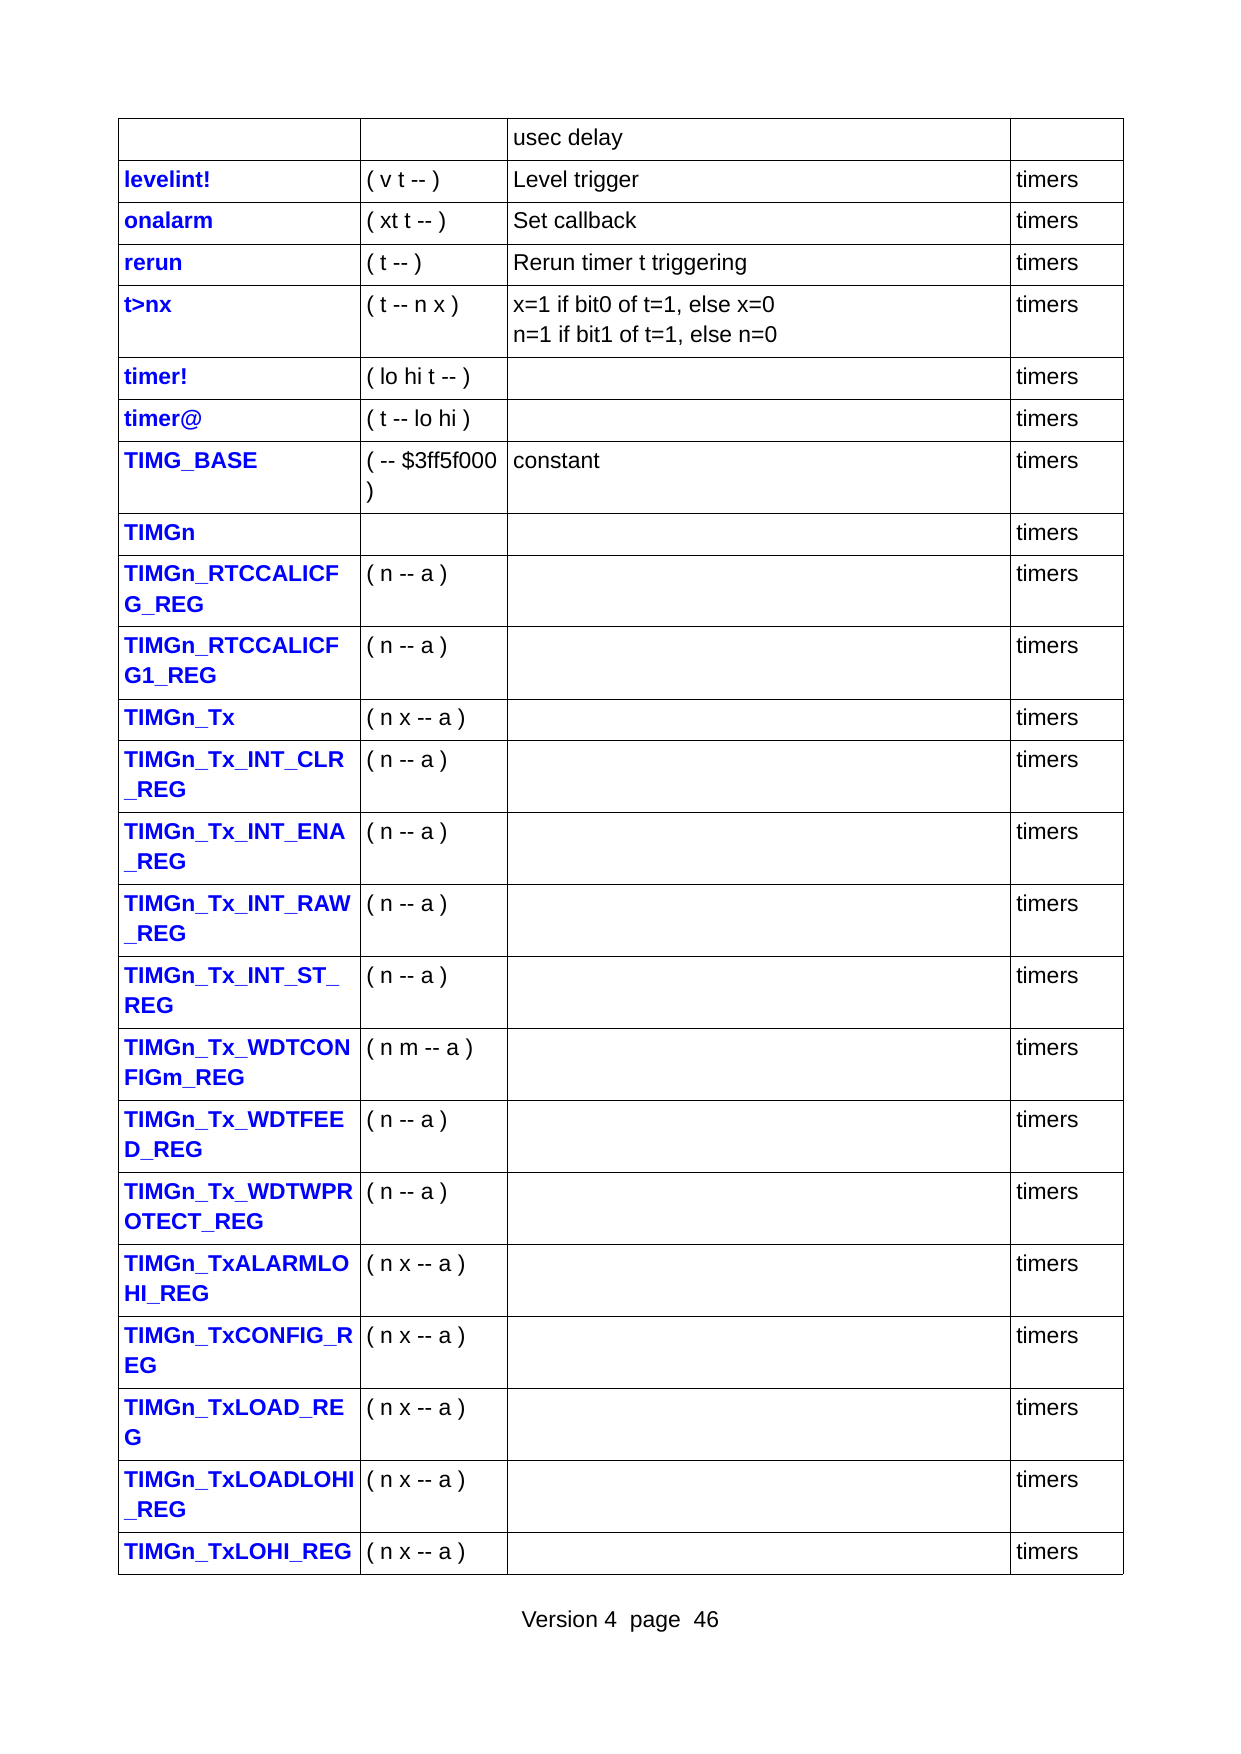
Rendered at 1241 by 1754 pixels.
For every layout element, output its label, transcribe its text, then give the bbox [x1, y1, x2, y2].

table_cell ( n -- a ) [361, 885, 507, 956]
table_cell [508, 1173, 1010, 1244]
table_cell [508, 400, 1010, 441]
table_cell TIMGn_TxLOAD_REG [119, 1389, 360, 1460]
table_cell [508, 627, 1010, 698]
table_cell [508, 358, 1010, 399]
table_cell Level trigger [508, 161, 1010, 202]
table_cell [119, 119, 360, 160]
table_cell [508, 1461, 1010, 1532]
table_cell ( n -- a ) [361, 957, 507, 1028]
table_cell TIMGn_Tx_WDTCONFIGm_REG [119, 1029, 360, 1100]
table_cell timers [1011, 957, 1123, 1028]
table_cell timers [1011, 1173, 1123, 1244]
table_cell ( n -- a ) [361, 1173, 507, 1244]
table_cell timers [1011, 1029, 1123, 1100]
table_cell ( v t -- ) [361, 161, 507, 202]
table_cell TIMGn_TxALARMLOHI_REG [119, 1245, 360, 1316]
table_cell timers [1011, 741, 1123, 812]
table_cell timers [1011, 1317, 1123, 1388]
table_cell ( n x -- a ) [361, 700, 507, 740]
table_cell ( n -- a ) [361, 627, 507, 698]
table_cell TIMGn_Tx_INT_RAW_REG [119, 885, 360, 956]
table_cell x=1 if bit0 of t=1, else x=0 n=1 if bit1 of t=1, else n=0 [508, 286, 1010, 357]
table_cell timers [1011, 1461, 1123, 1532]
table_cell onalarm [119, 203, 360, 243]
table_cell rerun [119, 245, 360, 285]
table_cell ( n x -- a ) [361, 1461, 507, 1532]
table_cell ( n x -- a ) [361, 1533, 507, 1574]
table_cell [508, 700, 1010, 740]
table_cell timers [1011, 161, 1123, 202]
table_cell timers [1011, 514, 1123, 554]
table_cell [508, 1245, 1010, 1316]
table_cell timers [1011, 1245, 1123, 1316]
table_cell timers [1011, 203, 1123, 243]
table_cell ( n x -- a ) [361, 1317, 507, 1388]
table_cell TIMGn [119, 514, 360, 554]
table_cell ( n -- a ) [361, 556, 507, 626]
table_cell timers [1011, 400, 1123, 441]
table_cell TIMGn_Tx_INT_ST_REG [119, 957, 360, 1028]
table_cell timers [1011, 556, 1123, 626]
table_cell TIMGn_Tx_WDTFEED_REG [119, 1101, 360, 1172]
table_cell timers [1011, 286, 1123, 357]
table_cell levelint! [119, 161, 360, 202]
table_cell ( n -- a ) [361, 1101, 507, 1172]
table_cell ( n x -- a ) [361, 1389, 507, 1460]
table_cell [508, 556, 1010, 626]
table_cell Rerun timer t triggering [508, 245, 1010, 285]
table_cell TIMG_BASE [119, 442, 360, 513]
table_cell ( t -- lo hi ) [361, 400, 507, 441]
table_cell ( n -- a ) [361, 741, 507, 812]
table_cell [508, 1389, 1010, 1460]
table_cell ( xt t -- ) [361, 203, 507, 243]
table_cell ( n m -- a ) [361, 1029, 507, 1100]
table_cell TIMGn_TxLOHI_REG [119, 1533, 360, 1574]
table_cell [508, 1317, 1010, 1388]
table_cell [508, 1533, 1010, 1574]
table_cell ( t -- ) [361, 245, 507, 285]
table_cell [361, 514, 507, 554]
table_cell TIMGn_Tx [119, 700, 360, 740]
table_cell timer@ [119, 400, 360, 441]
table_cell usec delay [508, 119, 1010, 160]
table_cell timers [1011, 1389, 1123, 1460]
table_cell ( -- $3ff5f000 ) [361, 442, 507, 513]
table_cell timers [1011, 627, 1123, 698]
table_cell TIMGn_RTCCALICFG1_REG [119, 627, 360, 698]
table_cell [508, 885, 1010, 956]
table_cell timers [1011, 1101, 1123, 1172]
table_cell [508, 741, 1010, 812]
table_cell [361, 119, 507, 160]
table_cell timers [1011, 813, 1123, 884]
table_cell [1011, 119, 1123, 160]
table_cell t>nx [119, 286, 360, 357]
table_cell TIMGn_Tx_WDTWPROTECT_REG [119, 1173, 360, 1244]
table_cell timers [1011, 442, 1123, 513]
table_cell ( n x -- a ) [361, 1245, 507, 1316]
table_cell timers [1011, 885, 1123, 956]
table_cell [508, 514, 1010, 554]
table_cell ( n -- a ) [361, 813, 507, 884]
table_cell timer! [119, 358, 360, 399]
table_cell timers [1011, 245, 1123, 285]
table_cell ( lo hi t -- ) [361, 358, 507, 399]
table_cell ( t -- n x ) [361, 286, 507, 357]
table_cell Set callback [508, 203, 1010, 243]
table_cell TIMGn_RTCCALICFG_REG [119, 556, 360, 626]
table_cell timers [1011, 700, 1123, 740]
table_cell TIMGn_Tx_INT_ENA_REG [119, 813, 360, 884]
table_cell constant [508, 442, 1010, 513]
table_cell timers [1011, 358, 1123, 399]
table_cell TIMGn_TxLOADLOHI_REG [119, 1461, 360, 1532]
table_cell [508, 957, 1010, 1028]
table_cell [508, 1101, 1010, 1172]
table_cell timers [1011, 1533, 1123, 1574]
table_cell [508, 1029, 1010, 1100]
table_cell TIMGn_TxCONFIG_REG [119, 1317, 360, 1388]
table_cell [508, 813, 1010, 884]
table_cell TIMGn_Tx_INT_CLR_REG [119, 741, 360, 812]
